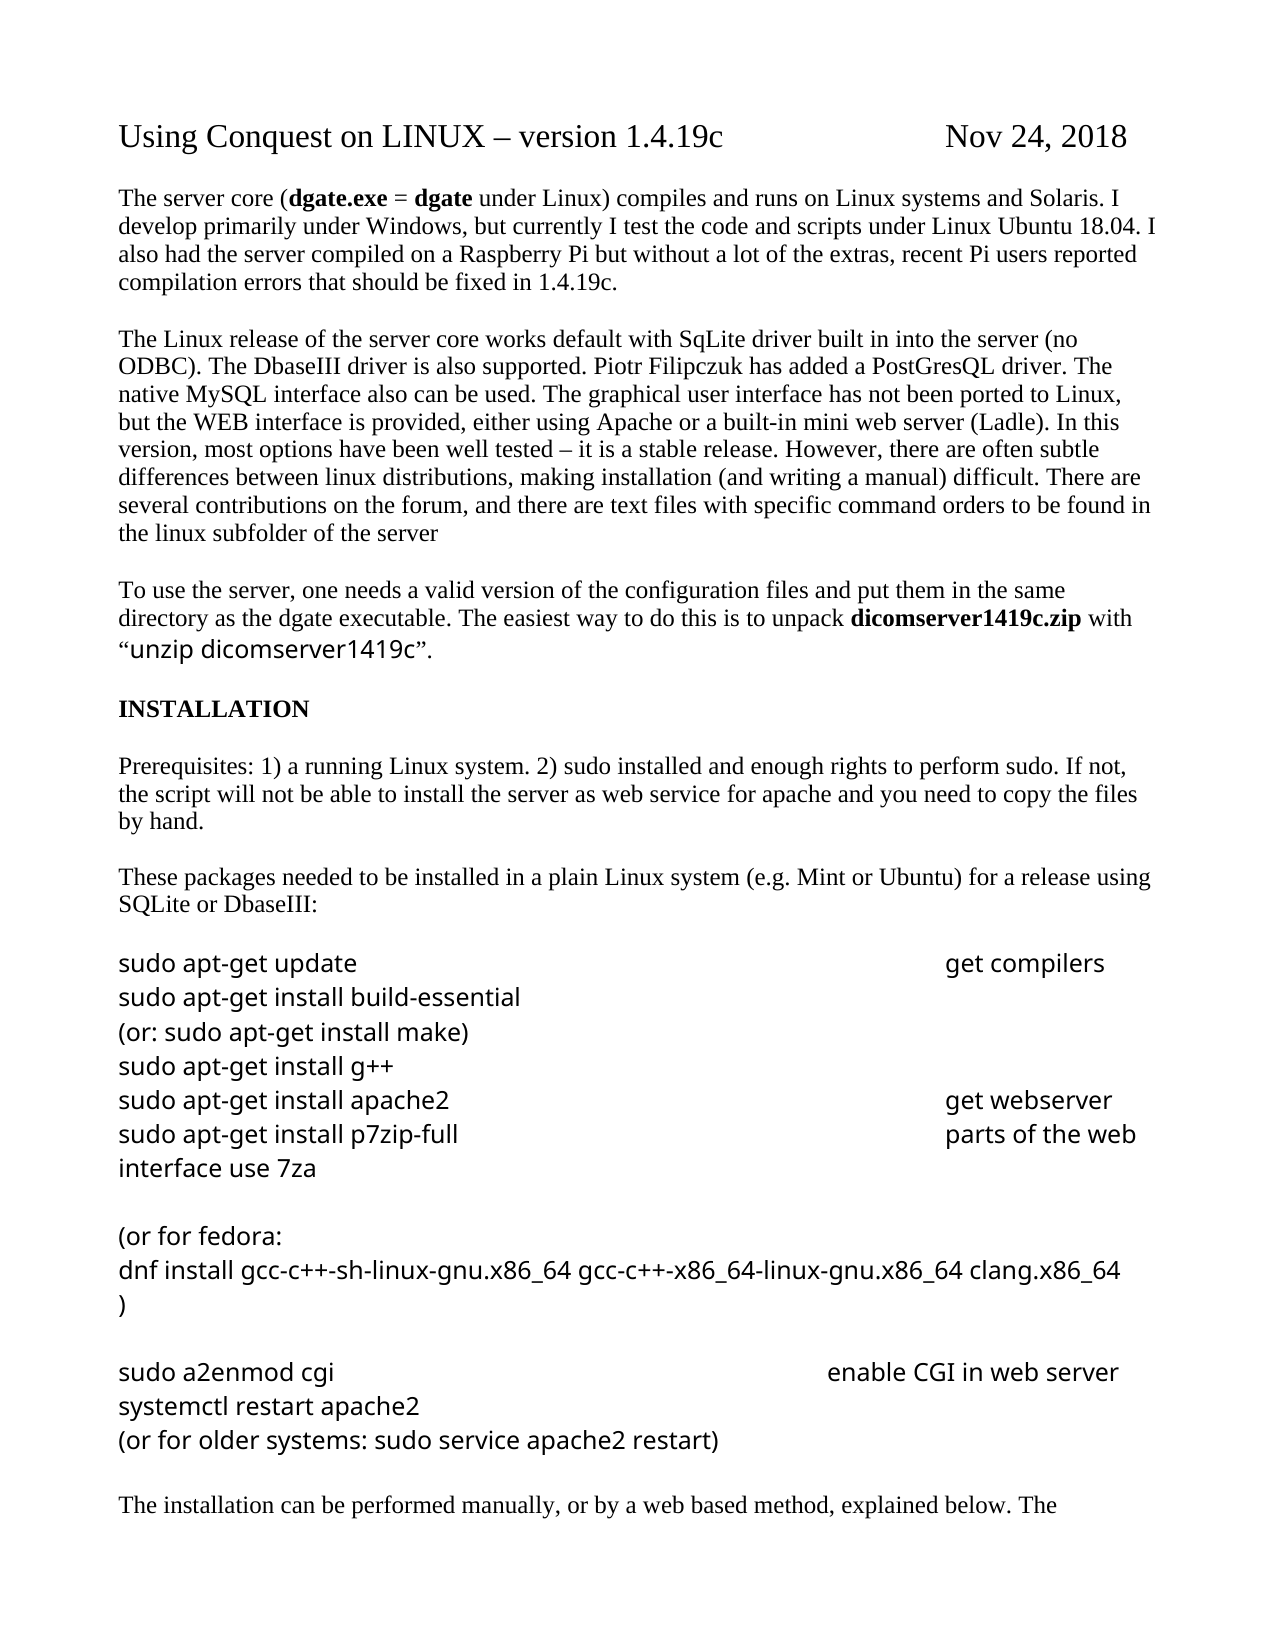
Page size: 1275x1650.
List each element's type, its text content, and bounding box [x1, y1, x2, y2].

text The Linux release of the server core works default with SqLite driver built in into the server (no ODBC). The DbaseIII driver is also supported. Piotr Filipczuk has added a PostGresQL driver. The native MySQL interface also can be used. The graphical user interface has not been ported to Linux, but the WEB interface is provided, either using Apache or a built-in mini web server (Ladle). In this version, most options have been well tested – it is a stable release. However, there are often subtle differences between linux distributions, making installation (and writing a manual) difficult. There are several contributions on the forum, and there are text files with specific command orders to be found in the linux subfolder of the server [118, 325, 1157, 546]
text dnf install gcc-c++-sh-linux-gnu.x86_64 gcc-c++-x86_64-linux-gnu.x86_64 clang.x86_64 [118, 1253, 1157, 1287]
text To use the server, one needs a valid version of the configuration files and put them in the same directory as the dgate executable. The easiest way to do this is to unpack dicomserver1419c.zip with “unzip dicomserver1419c”. [118, 576, 1157, 665]
text Using Conquest on LINUX – version 1.4.19c Nov 24, 2018 [118, 118, 1157, 155]
text ) [118, 1287, 1157, 1321]
text sudo apt-get update get compilers sudo apt-get install build-essential [118, 946, 1157, 1014]
text INSTALLATION [118, 695, 1157, 723]
text (or: sudo apt-get install make) [118, 1014, 1157, 1048]
text These packages needed to be installed in a plain Linux system (e.g. Mint or Ubuntu) for a release using SQLite or DbaseIII: [118, 863, 1157, 918]
text The installation can be performed manually, or by a web based method, explained below. The [118, 1491, 1157, 1519]
text sudo apt-get install g++ sudo apt-get install apache2 get webserver [118, 1048, 1157, 1116]
text Prerequisites: 1) a running Linux system. 2) sudo installed and enough rights to perform sudo. If not, the script will not be able to install the server as web service for apache and you need to copy the files by hand. [118, 752, 1157, 835]
text sudo apt-get install p7zip-full parts of the web interface use 7za [118, 1116, 1157, 1184]
text (or for fedora: [118, 1218, 1157, 1253]
text (or for older systems: sudo service apache2 restart) [118, 1423, 1157, 1457]
text The server core (dgate.exe = dgate under Linux) compiles and runs on Linux systems and Solaris. I develop primarily under Windows, but currently I test the code and scripts under Linux Ubuntu 18.04. I also had the server compiled on a Raspberry Pi but without a lot of the extras, recent Pi users reported compilation errors that should be fixed in 1.4.19c. [118, 184, 1157, 295]
text sudo a2enmod cgi enable CGI in web server systemctl restart apache2 [118, 1355, 1157, 1423]
